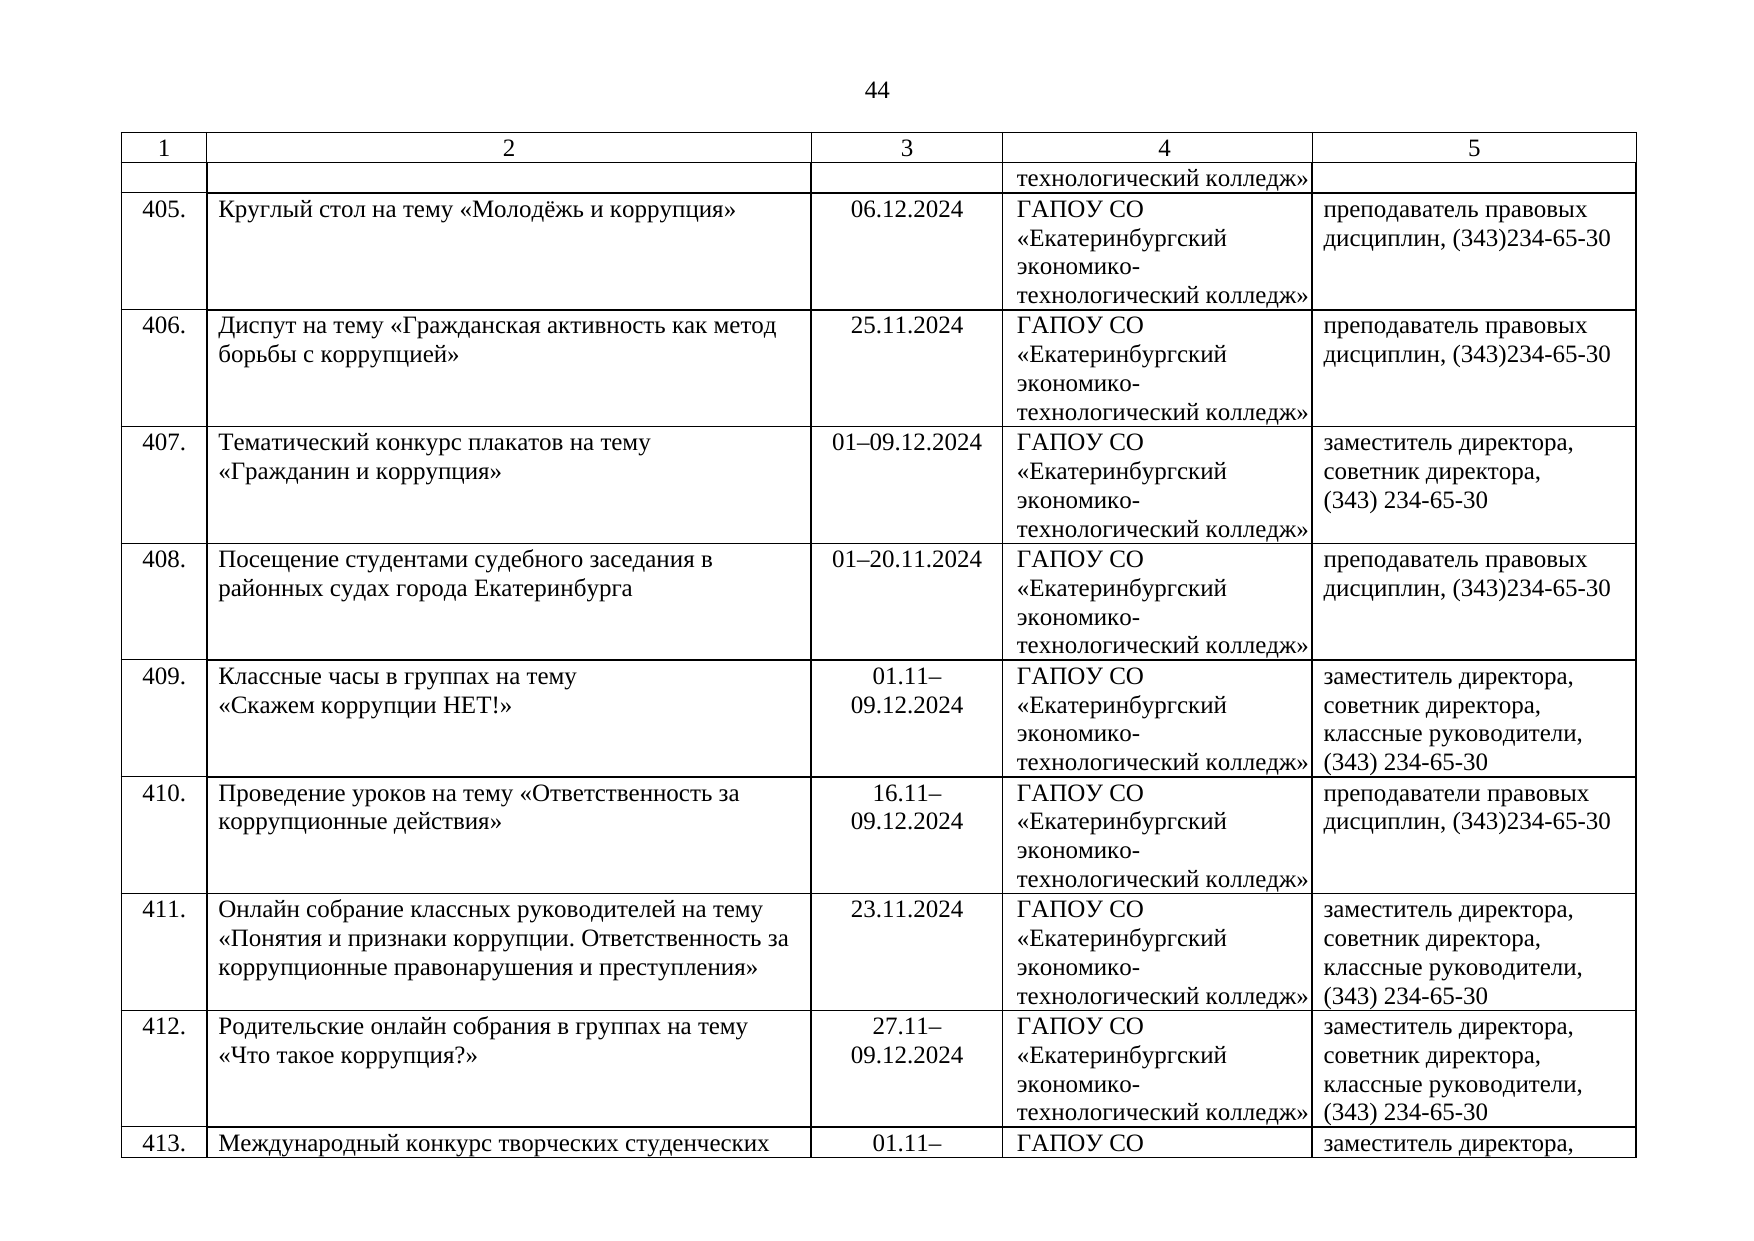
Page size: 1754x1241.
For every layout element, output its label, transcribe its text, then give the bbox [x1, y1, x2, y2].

table_header [117, 132, 121, 162]
table_cell заместитель директора, советник директора, классные руководители, (343) 234-65-30 [1313, 894, 1635, 1009]
table_cell [122, 193, 206, 309]
table_cell ГАПОУ СО «Екатеринбургский экономико-технологический колледж» [1003, 894, 1311, 1009]
table_header 1 [122, 133, 206, 162]
table_cell [117, 426, 121, 542]
table_cell преподаватель правовых дисциплин, (343)234-65-30 [1313, 194, 1635, 309]
table_cell преподаватель правовых дисциплин, (343)234-65-30 [1313, 544, 1635, 659]
table_cell ГАПОУ СО [1003, 1128, 1311, 1157]
table_cell [122, 544, 206, 659]
table_cell 25.11.2024 [812, 311, 1002, 426]
table_cell Проведение уроков на тему «Ответственность за коррупционные действия» [208, 778, 810, 893]
table_cell 16.11–09.12.2024 [812, 778, 1002, 893]
table_cell заместитель директора, советник директора, классные руководители, (343) 234-65-30 [1313, 1011, 1635, 1126]
table_cell Посещение студентами судебного заседания в районных судах города Екатеринбурга [208, 544, 810, 659]
table_cell ГАПОУ СО «Екатеринбургский экономико-технологический колледж» [1003, 194, 1311, 309]
table_cell ГАПОУ СО «Екатеринбургский экономико-технологический колледж» [1003, 661, 1311, 776]
table_cell преподаватели правовых дисциплин, (343)234-65-30 [1313, 778, 1635, 893]
table_cell Родительские онлайн собрания в группах на тему «Что такое коррупция?» [208, 1011, 810, 1126]
table_cell ГАПОУ СО «Екатеринбургский экономико-технологический колледж» [1003, 427, 1311, 542]
table_header 2 [207, 133, 811, 162]
table_cell 01–20.11.2024 [812, 544, 1002, 659]
table_cell [117, 192, 121, 309]
table_cell 27.11–09.12.2024 [812, 1011, 1002, 1126]
table_cell [117, 1010, 121, 1126]
table_cell [812, 163, 1002, 192]
table_cell [117, 659, 121, 776]
table_cell [122, 660, 206, 776]
table_cell заместитель директора, советник директора, классные руководители, (343) 234-65-30 [1313, 661, 1635, 776]
table_cell 23.11.2024 [812, 894, 1002, 1009]
table_cell преподаватель правовых дисциплин, (343)234-65-30 [1313, 311, 1635, 426]
table_cell 06.12.2024 [812, 194, 1002, 309]
table_cell [122, 1011, 206, 1126]
table_cell [208, 163, 810, 192]
table_header 4 [1003, 133, 1312, 162]
table_cell Онлайн собрание классных руководителей на тему «Понятия и признаки коррупции. Ответственность за коррупционные правонарушения и преступления» [208, 894, 810, 1009]
table_cell [122, 1127, 206, 1157]
table_cell Диспут на тему «Гражданская активность как метод борьбы с коррупцией» [208, 311, 810, 426]
table_cell Международный конкурс творческих студенческих [208, 1128, 810, 1157]
table_header 5 [1313, 133, 1636, 162]
table_cell ГАПОУ СО «Екатеринбургский экономико-технологический колледж» [1003, 544, 1311, 659]
table_cell Круглый стол на тему «Молодёжь и коррупция» [208, 194, 810, 309]
table_cell технологический колледж» [1003, 163, 1311, 192]
table_cell 01–09.12.2024 [812, 427, 1002, 542]
table_cell [117, 162, 121, 192]
table_cell [117, 776, 121, 893]
table_cell заместитель директора, [1313, 1128, 1635, 1157]
table_cell 01.11– [812, 1128, 1002, 1157]
table_cell [122, 777, 206, 893]
table_header 3 [812, 133, 1002, 162]
table_cell Тематический конкурс плакатов на тему «Гражданин и коррупция» [208, 427, 810, 542]
table_cell [117, 309, 121, 426]
table_cell ГАПОУ СО «Екатеринбургский экономико-технологический колледж» [1003, 778, 1311, 893]
table_cell ГАПОУ СО «Екатеринбургский экономико-технологический колледж» [1003, 1011, 1311, 1126]
table_cell [122, 310, 206, 426]
table_cell [122, 427, 206, 542]
table_cell [117, 1126, 121, 1157]
table_cell ГАПОУ СО «Екатеринбургский экономико-технологический колледж» [1003, 311, 1311, 426]
table_cell 01.11–09.12.2024 [812, 661, 1002, 776]
table_cell [117, 543, 121, 659]
table_cell [1313, 163, 1635, 192]
table_cell [117, 893, 121, 1009]
table_cell [122, 163, 206, 192]
table_cell заместитель директора, советник директора, (343) 234-65-30 [1313, 427, 1635, 542]
table_cell Классные часы в группах на тему «Скажем коррупции НЕТ!» [208, 661, 810, 776]
table_cell [122, 894, 206, 1009]
